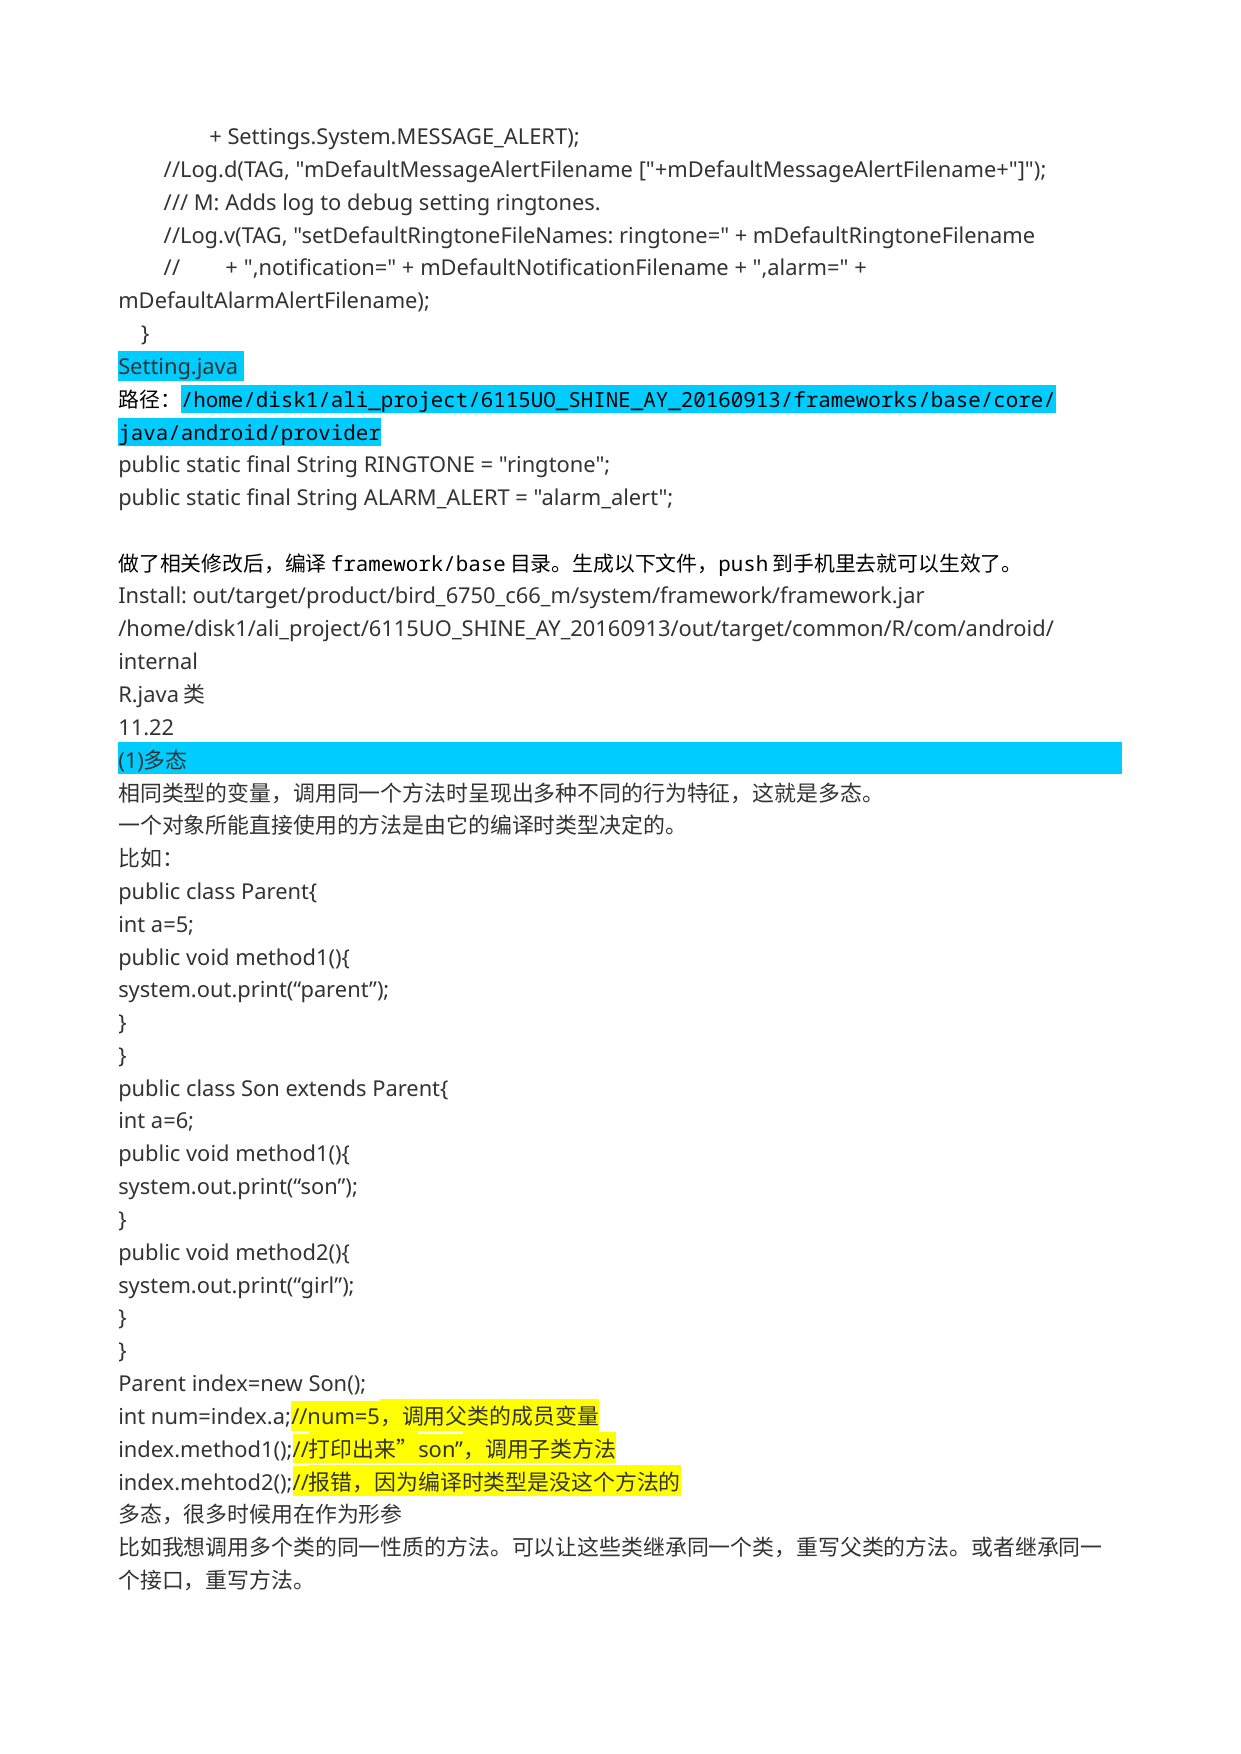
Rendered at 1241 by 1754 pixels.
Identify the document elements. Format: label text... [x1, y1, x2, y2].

text system.out.print(“son”); [118, 1168, 1122, 1201]
text 比如我想调用多个类的同一性质的方法。可以让这些类继承同一个类，重写父类的方法。或者继承同一个接口，重写方法。 [118, 1529, 1122, 1595]
text 11.22 [118, 709, 1122, 742]
text system.out.print(“parent”); [118, 971, 1122, 1004]
text int a=5; [118, 906, 1122, 938]
text Parent index=new Son(); [118, 1365, 1122, 1398]
text 一个对象所能直接使用的方法是由它的编译时类型决定的。 [118, 807, 1122, 840]
text 相同类型的变量，调用同一个方法时呈现出多种不同的行为特征，这就是多态。 [118, 774, 1122, 807]
text public void method1(){ [118, 938, 1122, 971]
text public static final String RINGTONE = "ringtone"; [118, 446, 1122, 479]
text (1)多态 [118, 742, 1122, 774]
text } [118, 1004, 1122, 1037]
text index.mehtod2();//报错，因为编译时类型是没这个方法的 [118, 1463, 1122, 1496]
text } [118, 1037, 1122, 1070]
text + Settings.System.MESSAGE_ALERT); [118, 118, 1122, 151]
text public class Parent{ [118, 873, 1122, 906]
text Setting.java [118, 348, 1122, 381]
text system.out.print(“girl”); [118, 1267, 1122, 1299]
text public void method2(){ [118, 1234, 1122, 1267]
text //Log.d(TAG, "mDefaultMessageAlertFilename ["+mDefaultMessageAlertFilename+"]"); [118, 151, 1122, 184]
text int a=6; [118, 1102, 1122, 1135]
text 比如： [118, 840, 1122, 873]
text // + ",notification=" + mDefaultNotificationFilename + ",alarm=" + mDefaultAlarmAlertFilename); [118, 249, 1122, 315]
text /// M: Adds log to debug setting ringtones. [118, 184, 1122, 217]
text public class Son extends Parent{ [118, 1070, 1122, 1102]
text public static final String ALARM_ALERT = "alarm_alert"; [118, 479, 1122, 512]
text index.method1();//打印出来”son”，调用子类方法 [118, 1431, 1122, 1463]
text } [118, 1201, 1122, 1234]
text public void method1(){ [118, 1135, 1122, 1168]
text //Log.v(TAG, "setDefaultRingtoneFileNames: ringtone=" + mDefaultRingtoneFilename [118, 217, 1122, 249]
text } [118, 315, 1122, 348]
text R.java类 [118, 676, 1122, 709]
text int num=index.a;//num=5，调用父类的成员变量 [118, 1398, 1122, 1431]
text 做了相关修改后，编译framework/base目录。生成以下文件，push到手机里去就可以生效了。 [118, 545, 1122, 577]
text 路径：/home/disk1/ali_project/6115UO_SHINE_AY_20160913/frameworks/base/core/java/android/provider [118, 381, 1122, 446]
text 多态，很多时候用在作为形参 [118, 1496, 1122, 1529]
text } [118, 1299, 1122, 1332]
text /home/disk1/ali_project/6115UO_SHINE_AY_20160913/out/target/common/R/com/android/internal [118, 610, 1122, 676]
text } [118, 1332, 1122, 1365]
text Install: out/target/product/bird_6750_c66_m/system/framework/framework.jar [118, 577, 1122, 610]
